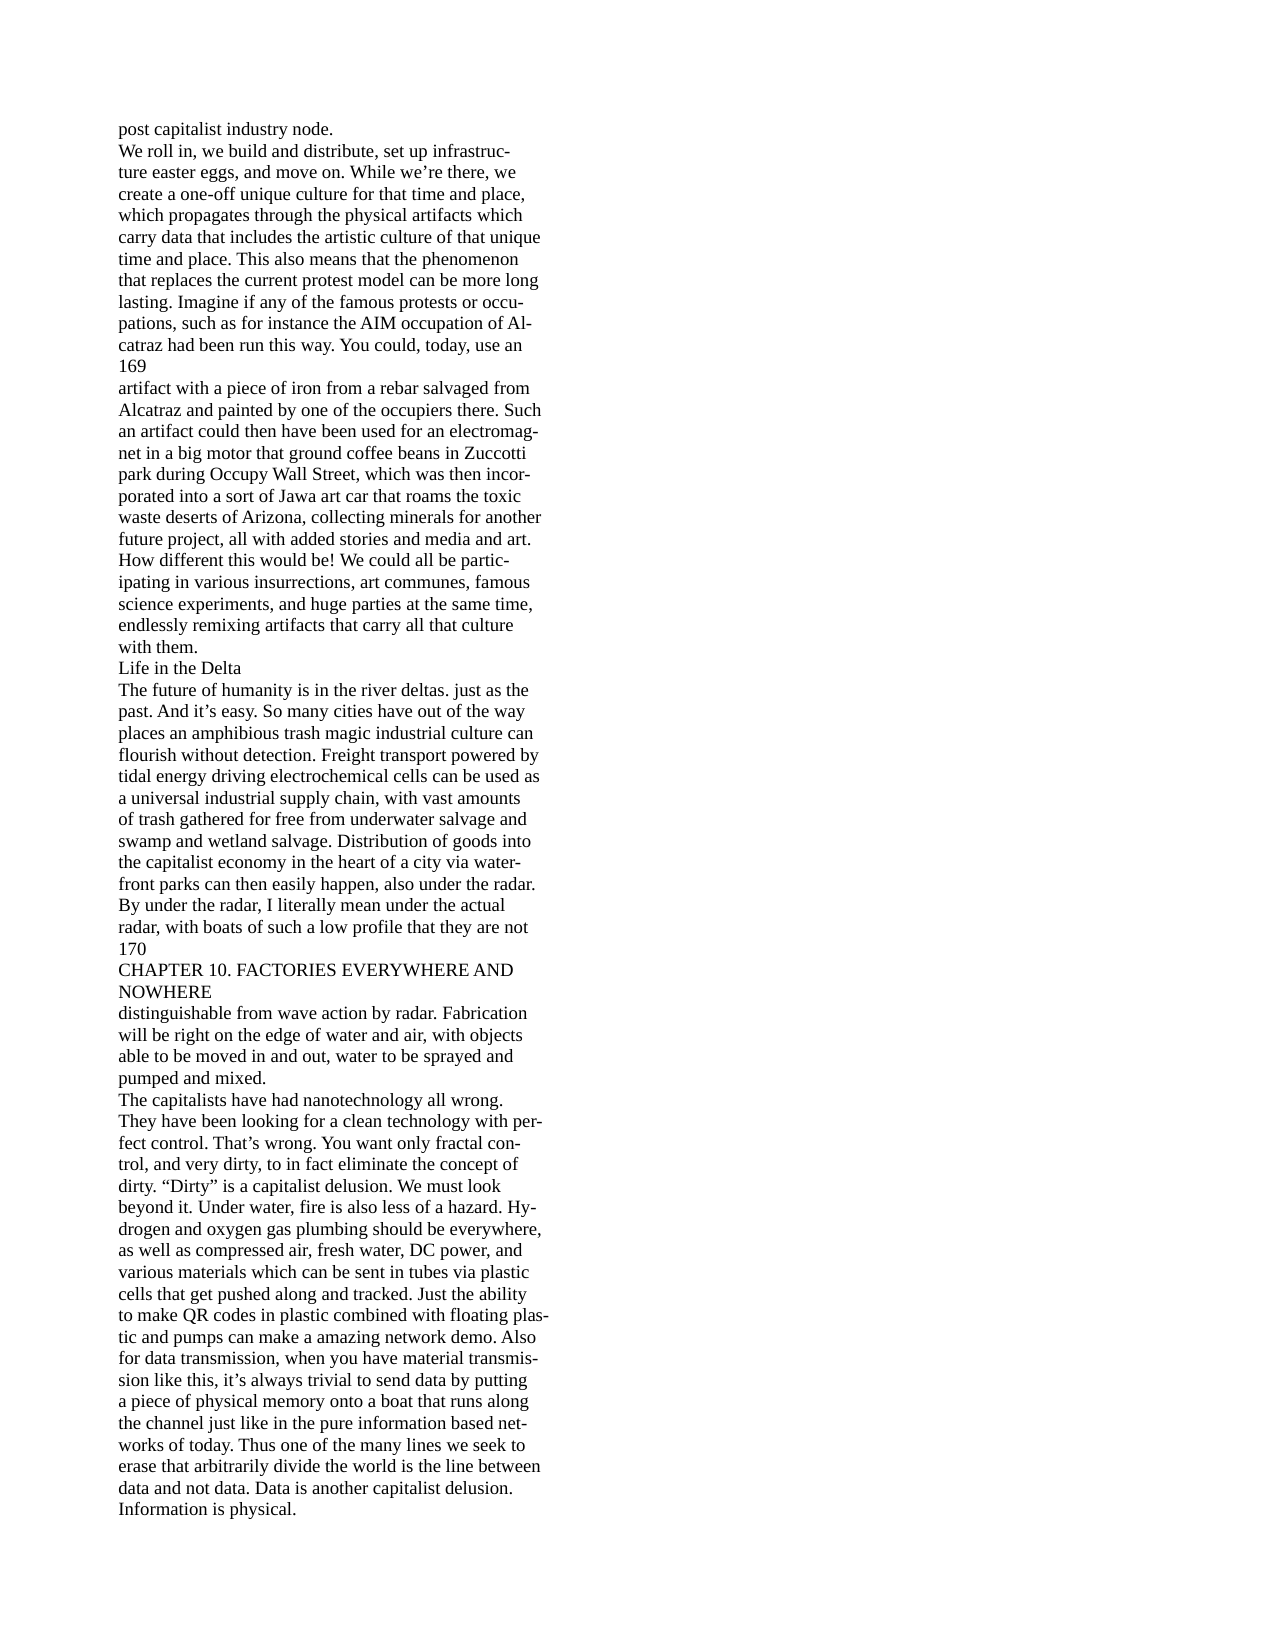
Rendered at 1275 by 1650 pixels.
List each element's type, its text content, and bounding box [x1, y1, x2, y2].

text The capitalists have had nanotechnology all wrong. [118, 1088, 1157, 1110]
text pations, such as for instance the AIM occupation of Al- [118, 312, 1157, 334]
text pumped and mixed. [118, 1067, 1157, 1088]
text time and place. This also means that the phenomenon [118, 247, 1157, 269]
text catraz had been run this way. You could, today, use an [118, 334, 1157, 355]
text able to be moved in and out, water to be sprayed and [118, 1045, 1157, 1067]
text tic and pumps can make a amazing network demo. Also [118, 1326, 1157, 1347]
text The future of humanity is in the river deltas. just as the [118, 679, 1157, 700]
text By under the radar, I literally mean under the actual [118, 894, 1157, 916]
text past. And it’s easy. So many cities have out of the way [118, 700, 1157, 722]
text They have been looking for a clean technology with per- [118, 1110, 1157, 1132]
text 170 [118, 937, 1157, 959]
text data and not data. Data is another capitalist delusion. [118, 1477, 1157, 1498]
text porated into a sort of Jawa art car that roams the toxic [118, 485, 1157, 506]
text ture easter eggs, and move on. While we’re there, we [118, 161, 1157, 183]
text a piece of physical memory onto a boat that runs along [118, 1390, 1157, 1412]
text that replaces the current protest model can be more long [118, 269, 1157, 291]
text the channel just like in the pure information based net- [118, 1412, 1157, 1433]
text as well as compressed air, fresh water, DC power, and [118, 1239, 1157, 1261]
text We roll in, we build and distribute, set up infrastruc- [118, 140, 1157, 161]
text beyond it. Under water, fire is also less of a hazard. Hy- [118, 1196, 1157, 1218]
text the capitalist economy in the heart of a city via water- [118, 851, 1157, 873]
text with them. [118, 636, 1157, 657]
text Information is physical. [118, 1498, 1157, 1520]
text cells that get pushed along and tracked. Just the ability [118, 1282, 1157, 1304]
text trol, and very dirty, to in fact eliminate the concept of [118, 1153, 1157, 1175]
text lasting. Imagine if any of the famous protests or occu- [118, 291, 1157, 312]
text for data transmission, when you have material transmis- [118, 1347, 1157, 1369]
text to make QR codes in plastic combined with floating plas- [118, 1304, 1157, 1326]
text places an amphibious trash magic industrial culture can [118, 722, 1157, 743]
text Alcatraz and painted by one of the occupiers there. Such [118, 398, 1157, 420]
text various materials which can be sent in tubes via plastic [118, 1261, 1157, 1282]
text front parks can then easily happen, also under the radar. [118, 873, 1157, 894]
text endlessly remixing artifacts that carry all that culture [118, 614, 1157, 636]
text which propagates through the physical artifacts which [118, 204, 1157, 226]
text flourish without detection. Freight transport powered by [118, 743, 1157, 765]
text How different this would be! We could all be partic- [118, 549, 1157, 571]
text tidal energy driving electrochemical cells can be used as [118, 765, 1157, 787]
text ipating in various insurrections, art communes, famous [118, 571, 1157, 592]
text sion like this, it’s always trivial to send data by putting [118, 1369, 1157, 1390]
text of trash gathered for free from underwater salvage and [118, 808, 1157, 830]
text an artifact could then have been used for an electromag- [118, 420, 1157, 442]
text radar, with boats of such a low profile that they are not [118, 916, 1157, 937]
text post capitalist industry node. [118, 118, 1157, 140]
text erase that arbitrarily divide the world is the line between [118, 1455, 1157, 1477]
text artifact with a piece of iron from a rebar salvaged from [118, 377, 1157, 398]
text distinguishable from wave action by radar. Fabrication [118, 1002, 1157, 1024]
text carry data that includes the artistic culture of that unique [118, 226, 1157, 247]
text will be right on the edge of water and air, with objects [118, 1024, 1157, 1045]
text drogen and oxygen gas plumbing should be everywhere, [118, 1218, 1157, 1239]
text science experiments, and huge parties at the same time, [118, 592, 1157, 614]
text future project, all with added stories and media and art. [118, 528, 1157, 549]
text park during Occupy Wall Street, which was then incor- [118, 463, 1157, 485]
text swamp and wetland salvage. Distribution of goods into [118, 830, 1157, 851]
text CHAPTER 10. FACTORIES EVERYWHERE AND [118, 959, 1157, 981]
text fect control. That’s wrong. You want only fractal con- [118, 1132, 1157, 1153]
text waste deserts of Arizona, collecting minerals for another [118, 506, 1157, 528]
text net in a big motor that ground coffee beans in Zuccotti [118, 442, 1157, 463]
text Life in the Delta [118, 657, 1157, 679]
text works of today. Thus one of the many lines we seek to [118, 1433, 1157, 1455]
text 169 [118, 355, 1157, 377]
text create a one-off unique culture for that time and place, [118, 183, 1157, 204]
text a universal industrial supply chain, with vast amounts [118, 787, 1157, 808]
text NOWHERE [118, 981, 1157, 1002]
text dirty. “Dirty” is a capitalist delusion. We must look [118, 1175, 1157, 1196]
